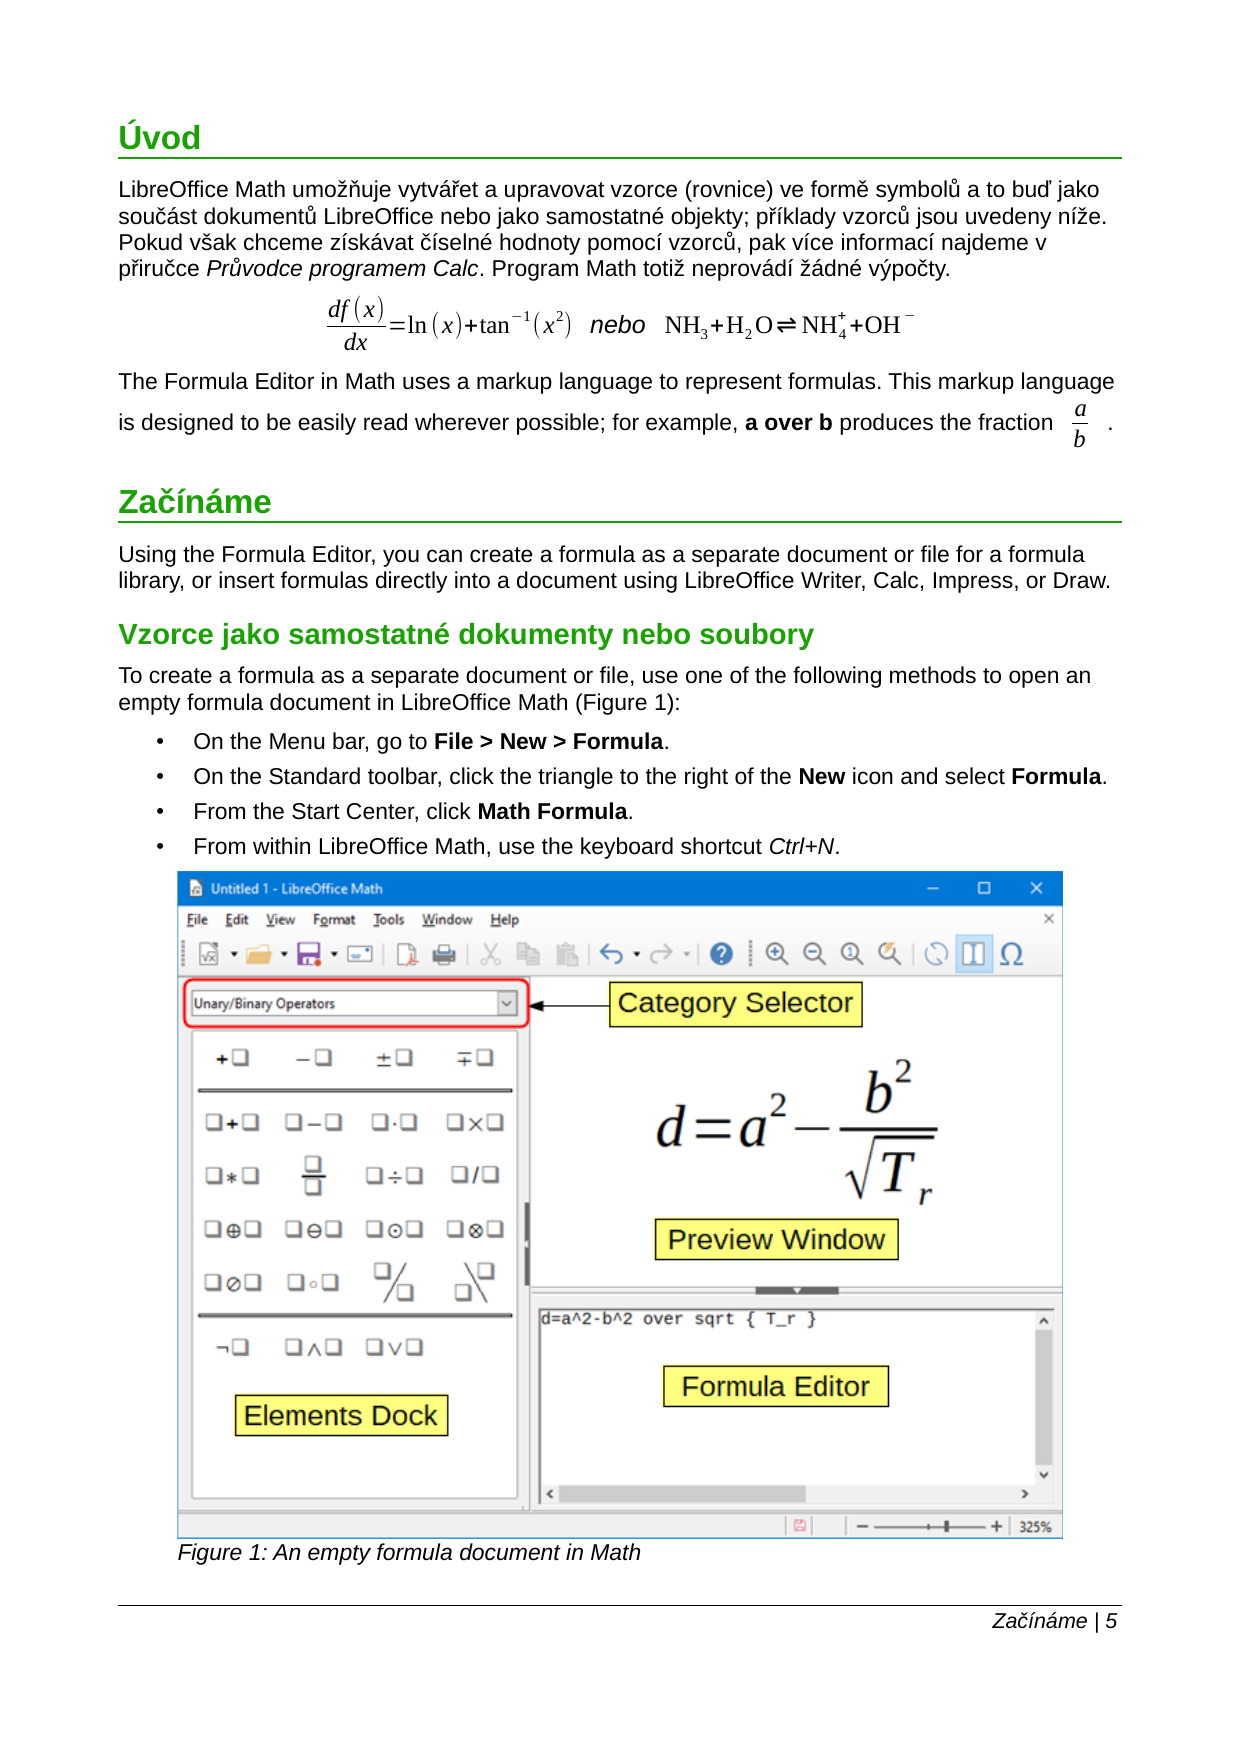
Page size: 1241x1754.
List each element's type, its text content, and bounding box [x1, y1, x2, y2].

text Using the Formula Editor, you can create a formula as a separate document or file for a formula library, or insert formulas directly into a document using LibreOffice Writer, Calc, Impress, or Draw. [118, 541, 1122, 593]
subtitle Úvod [118, 118, 1122, 157]
text The Formula Editor in Math uses a markup language to represent formulas. This markup language is designed to be easily read wherever possible; for example, a over b produces the fraction. [118, 368, 1122, 453]
list From the Start Center, click Math Formula. [156, 798, 1122, 824]
text Figure 1: An empty formula document in Math [177, 1539, 1063, 1565]
subtitle Vzorce jako samostatné dokumenty nebo soubory [118, 617, 1122, 651]
text LibreOffice Math umožňuje vytvářet a upravovat vzorce (rovnice) ve formě symbolů a to buď jako součást dokumentů LibreOffice nebo jako samostatné objekty; příklady vzorců jsou uvedeny níže. Pokud však chceme získávat číselné hodnoty pomocí vzorců, pak více informací najdeme v přiručce Průvodce programem Calc. Program Math totiž neprovádí žádné výpočty. [118, 176, 1122, 282]
picture [177, 871, 1063, 1539]
list On the Menu bar, go to File > New > Formula. [156, 728, 1122, 754]
list On the Standard toolbar, click the triangle to the right of the New icon and select Formula. [156, 763, 1122, 789]
list From within LibreOffice Math, use the keyboard shortcut Ctrl+N. [156, 833, 1122, 859]
text nebo [118, 294, 1122, 356]
subtitle Začínáme [118, 482, 1122, 521]
text To create a formula as a separate document or file, use one of the following methods to open an empty formula document in LibreOffice Math (Figure 1): [118, 662, 1122, 715]
